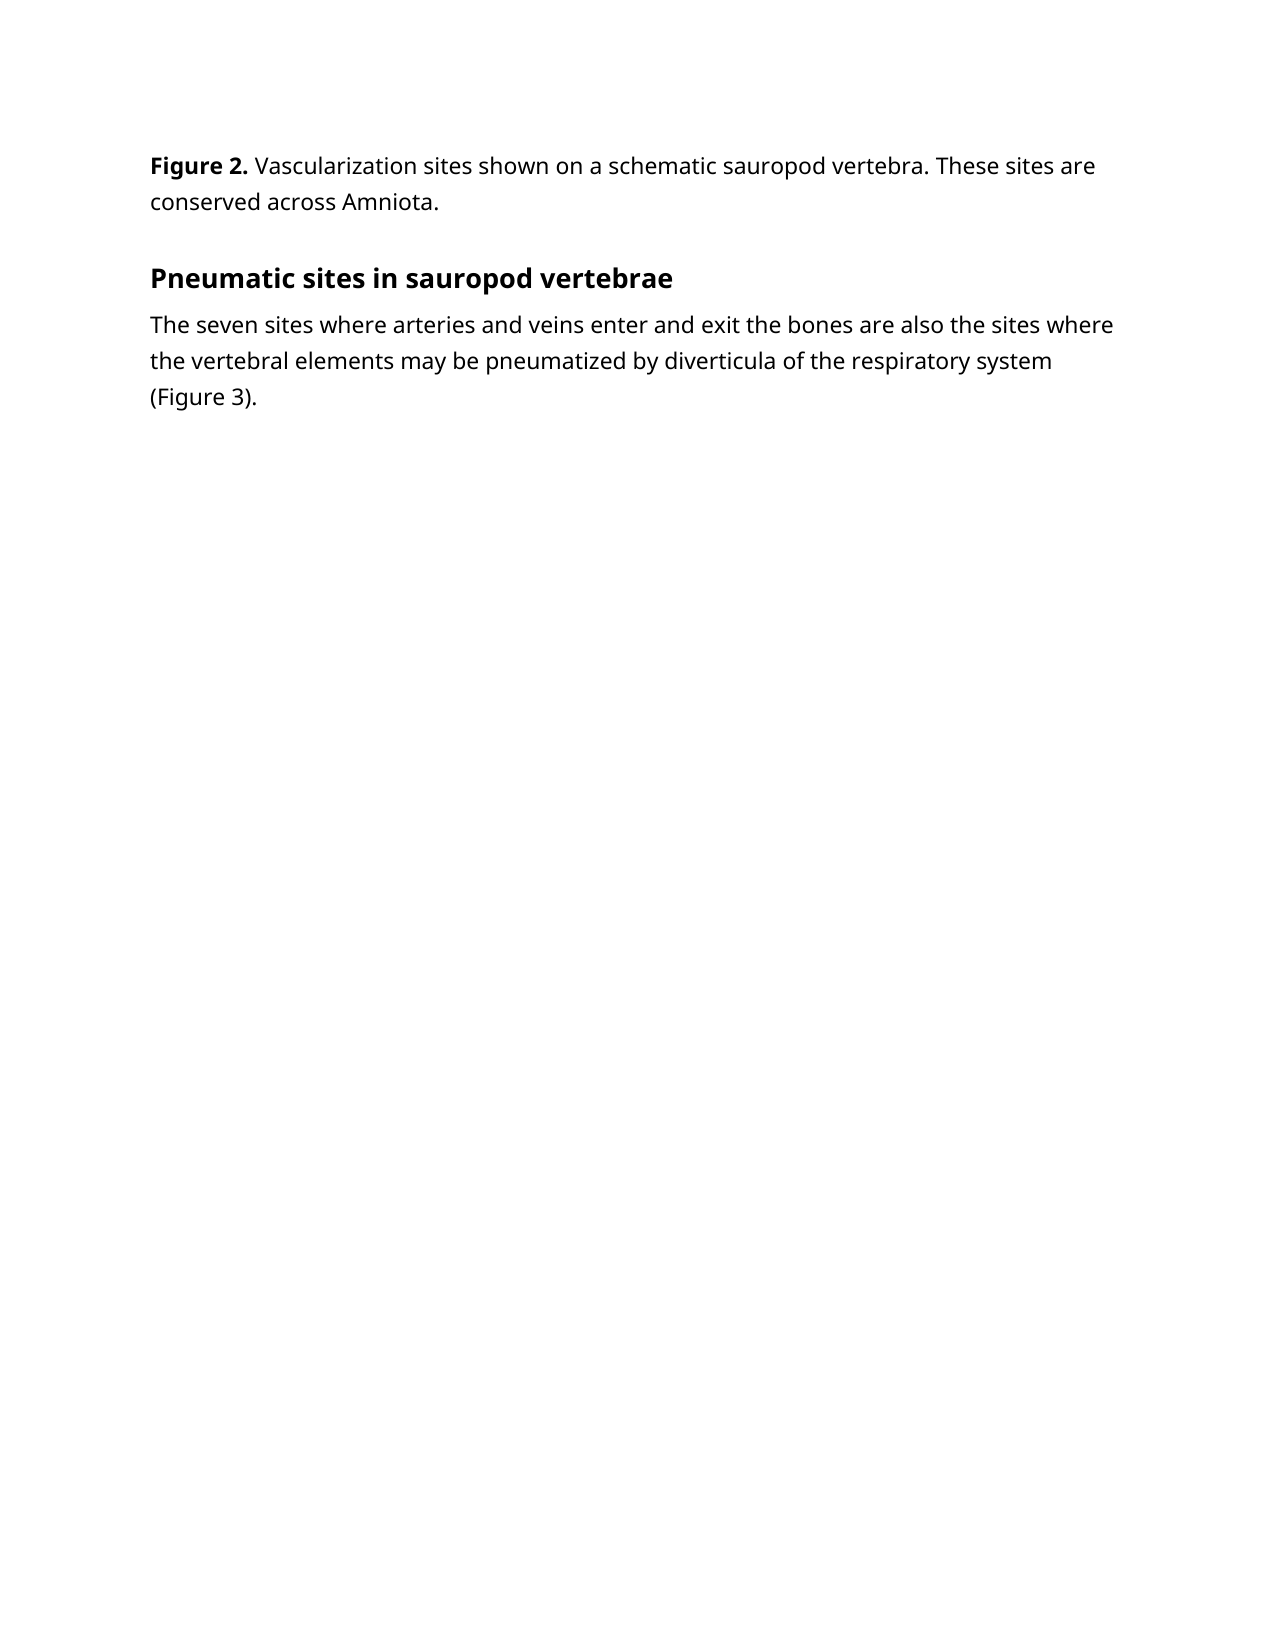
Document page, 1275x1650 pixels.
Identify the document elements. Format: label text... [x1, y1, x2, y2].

text Figure 2. Vascularization sites shown on a schematic sauropod vertebra. These sites are conserved across Amniota. [150, 150, 1125, 217]
text The seven sites where arteries and veins enter and exit the bones are also the sites where the vertebral elements may be pneumatized by diverticula of the respiratory system (Figure 3). [150, 309, 1125, 412]
subtitle Pneumatic sites in sauropod vertebrae [150, 259, 1125, 296]
